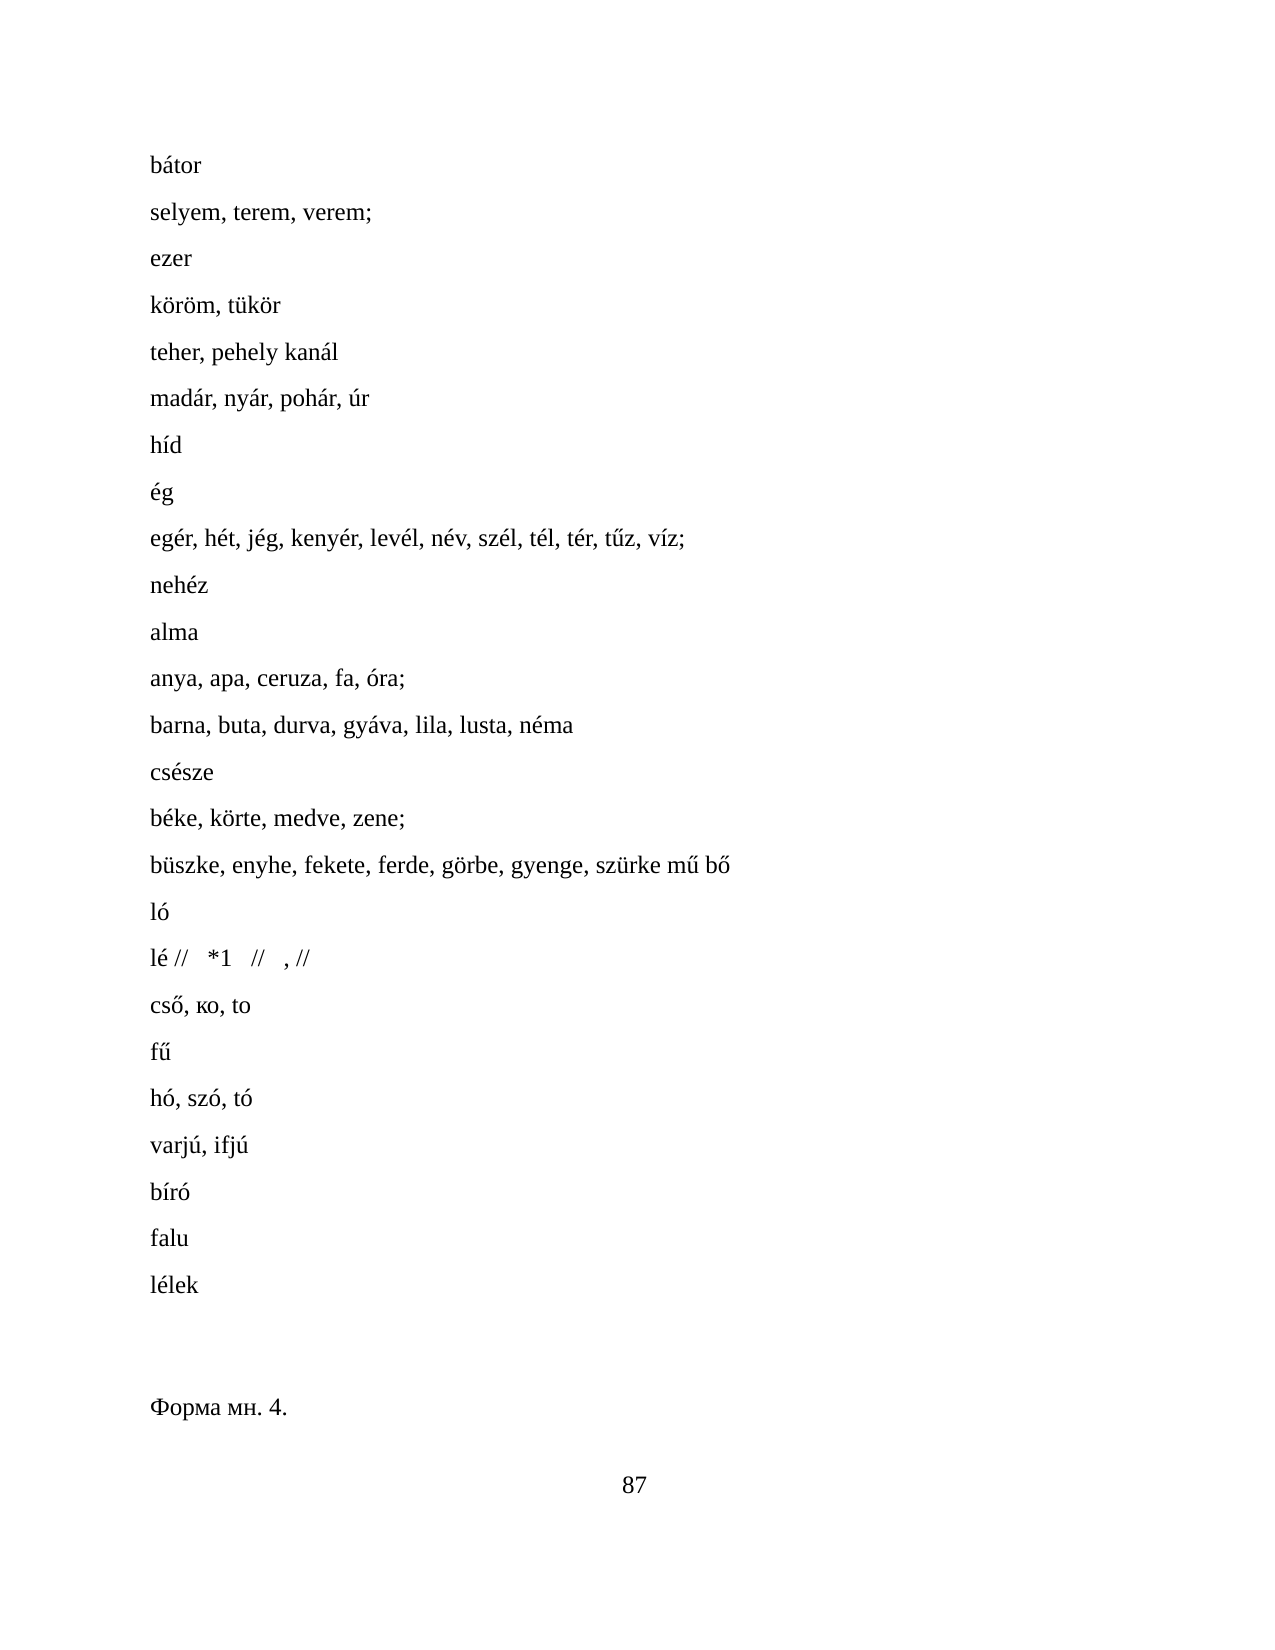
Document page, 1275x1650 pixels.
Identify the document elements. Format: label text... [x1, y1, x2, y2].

text Форма мн. 4. [150, 1392, 1125, 1421]
text anya, apa, ceruza, fa, óra; [150, 663, 1125, 692]
text ló [150, 897, 1125, 925]
text híd [150, 430, 1125, 459]
text bíró [150, 1177, 1125, 1205]
text büszke, enyhe, fekete, ferde, görbe, gyenge, szürke mű bő [150, 850, 1125, 879]
text köröm, tükör [150, 290, 1125, 319]
text ég [150, 477, 1125, 505]
text madár, nyár, pohár, úr [150, 383, 1125, 412]
text cső, ко, to [150, 990, 1125, 1019]
text nehéz [150, 570, 1125, 599]
text selyem, terem, verem; [150, 197, 1125, 225]
text hó, szó, tó [150, 1083, 1125, 1112]
text ezer [150, 243, 1125, 272]
text lé // *1 // , // [150, 943, 1125, 972]
text alma [150, 617, 1125, 645]
text barna, buta, durva, gyáva, lila, lusta, néma [150, 710, 1125, 739]
text varjú, ifjú [150, 1130, 1125, 1159]
text egér, hét, jég, kenyér, levél, név, szél, tél, tér, tűz, víz; [150, 523, 1125, 552]
text lélek [150, 1270, 1125, 1299]
text fű [150, 1037, 1125, 1065]
text teher, pehely kanál [150, 337, 1125, 365]
text bátor [150, 150, 1125, 179]
text falu [150, 1223, 1125, 1252]
text csésze [150, 757, 1125, 785]
text béke, körte, medve, zene; [150, 803, 1125, 832]
